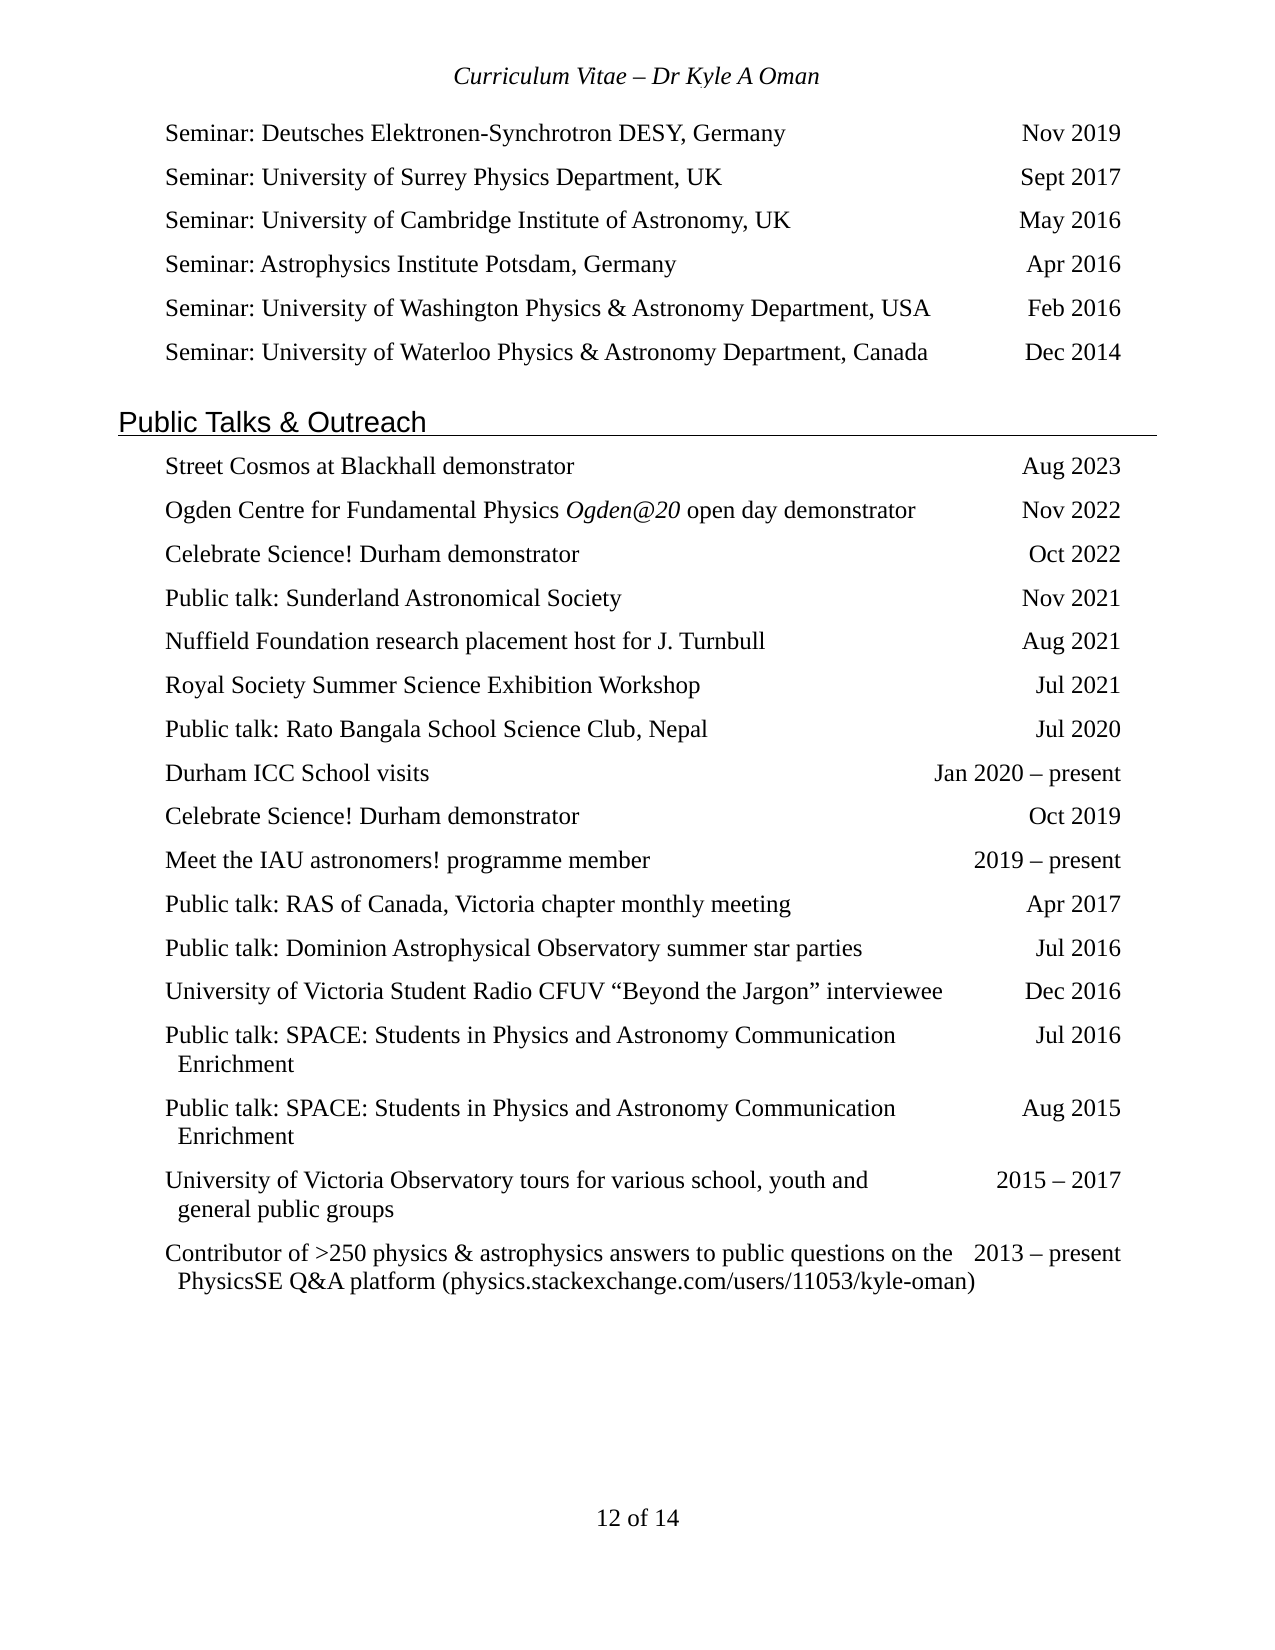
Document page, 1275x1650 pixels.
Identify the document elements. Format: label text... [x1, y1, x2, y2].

subtitle Public Talks & Outreach [118, 405, 1157, 435]
text Seminar: University of Washington Physics & Astronomy Department, USA Feb 2016 [118, 293, 1157, 322]
text Public talk: SPACE: Students in Physics and Astronomy Communication Aug 2015 Enrichment [118, 1093, 1157, 1150]
text Seminar: University of Surrey Physics Department, UK Sept 2017 [118, 162, 1157, 190]
text Public talk: Rato Bangala School Science Club, Nepal Jul 2020 [118, 714, 1157, 743]
text Meet the IAU astronomers! programme member 2019 – present [118, 845, 1157, 874]
text Durham ICC School visits Jan 2020 – present [118, 758, 1157, 786]
text University of Victoria Observatory tours for various school, youth and 2015 – 2017 general public groups [118, 1165, 1157, 1223]
text University of Victoria Student Radio CFUV “Beyond the Jargon” interviewee Dec 2016 [118, 976, 1157, 1005]
text Seminar: Deutsches Elektronen-Synchrotron DESY, Germany Nov 2019 [118, 118, 1157, 147]
text Public talk: SPACE: Students in Physics and Astronomy Communication Jul 2016 Enrichment [118, 1020, 1157, 1078]
text Celebrate Science! Durham demonstrator Oct 2019 [118, 801, 1157, 830]
text Seminar: University of Cambridge Institute of Astronomy, UK May 2016 [118, 205, 1157, 234]
text Street Cosmos at Blackhall demonstrator Aug 2023 [118, 451, 1157, 480]
text Public talk: Sunderland Astronomical Society Nov 2021 [118, 583, 1157, 611]
text Celebrate Science! Durham demonstrator Oct 2022 [118, 539, 1157, 568]
text Ogden Centre for Fundamental Physics Ogden@20 open day demonstrator Nov 2022 [118, 495, 1157, 524]
text Seminar: Astrophysics Institute Potsdam, Germany Apr 2016 [118, 249, 1157, 278]
text Public talk: RAS of Canada, Victoria chapter monthly meeting Apr 2017 [118, 889, 1157, 918]
text Nuffield Foundation research placement host for J. Turnbull Aug 2021 [118, 626, 1157, 655]
text Seminar: University of Waterloo Physics & Astronomy Department, Canada Dec 2014 [118, 337, 1157, 365]
text Public talk: Dominion Astrophysical Observatory summer star parties Jul 2016 [118, 933, 1157, 961]
text Contributor of >250 physics & astrophysics answers to public questions on the 2013 – present PhysicsSE Q&A platform (physics.stackexchange.com/users/11053/kyle-oman) [118, 1238, 1157, 1295]
text Royal Society Summer Science Exhibition Workshop Jul 2021 [118, 670, 1157, 699]
